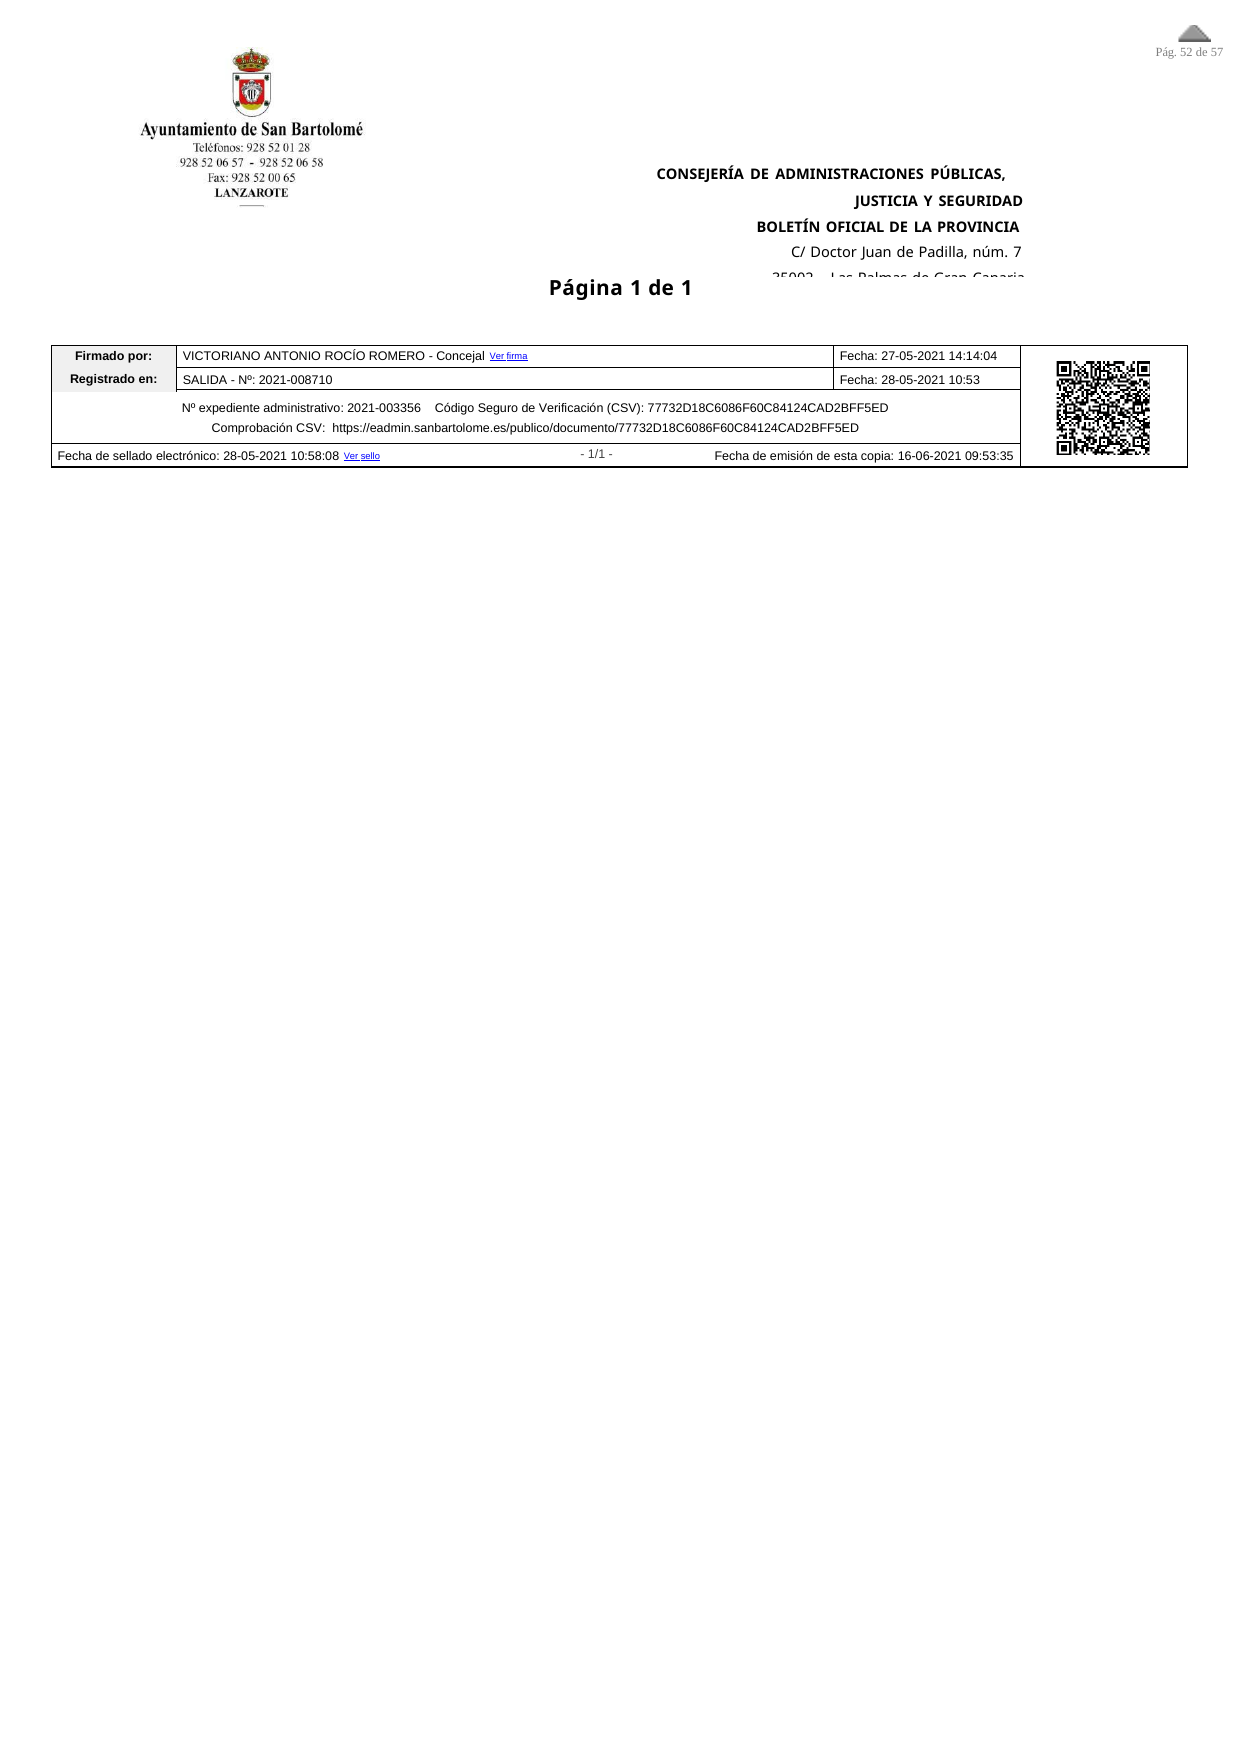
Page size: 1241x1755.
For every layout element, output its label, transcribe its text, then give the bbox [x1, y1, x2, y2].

table_cell SALIDA - Nº: 2021-008710 [177, 368, 833, 389]
table_header Firmado por: [52, 346, 176, 367]
table_cell Fecha de sellado electrónico: 28-05-2021 10:58:08 Ver sello - 1/1 - Fecha de emisión de esta copia: 16-06-2021 09:53:35 [52, 444, 1020, 466]
table_header VICTORIANO ANTONIO ROCÍO ROMERO - Concejal Ver firma [177, 346, 833, 367]
table_header Fecha: 27-05-2021 14:14:04 [834, 346, 1020, 367]
table_cell Registrado en: [52, 370, 176, 389]
table_header [1021, 346, 1187, 466]
table_cell Nº expediente administrativo: 2021-003356 Código Seguro de Verificación (CSV): 77732D18C6086F60C84124CAD2BFF5ED Comprobación CSV: https://eadmin.sanbartolome.es/publico/documento/77732D18C6086F60C84124CAD2BFF5ED [52, 390, 1020, 443]
text Página 1 de 1 [191, 273, 1050, 301]
table_cell Fecha: 28-05-2021 10:53 [834, 368, 1020, 389]
